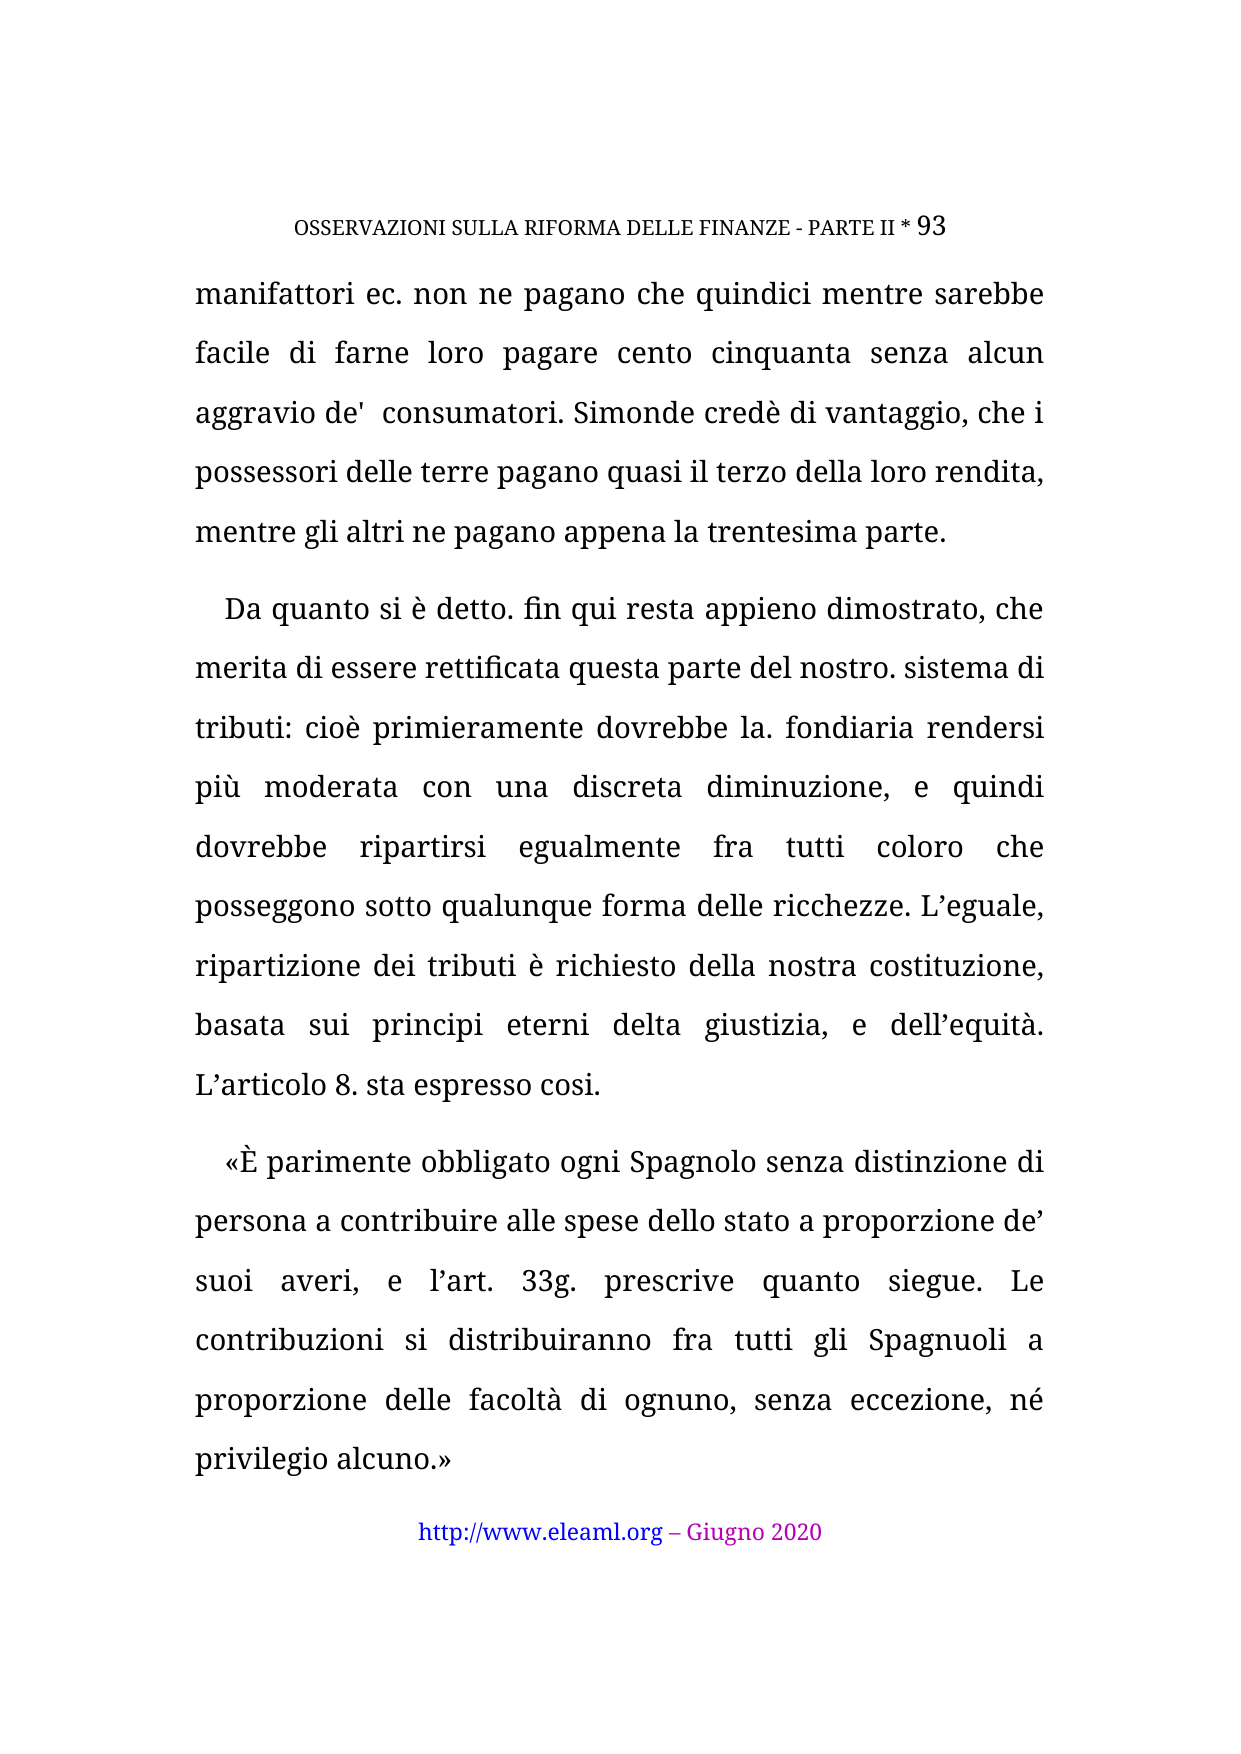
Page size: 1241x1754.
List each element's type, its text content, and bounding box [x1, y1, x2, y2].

text «È parimente obbligato ogni Spagnolo senza distinzione di persona a contribuire alle spese dello stato a proporzione de’ suoi averi, e l’art. 33g. prescrive quanto siegue. Le contribuzioni si distribuiranno fra tutti gli Spagnuoli a proporzione delle facoltà di ognuno, senza eccezione, né privilegio alcuno.» [195, 1141, 1045, 1478]
text Da quanto si è detto. fin qui resta appieno dimostrato, che merita di essere rettificata questa parte del nostro. sistema di tributi: cioè primieramente dovrebbe la. fondiaria rendersi più moderata con una discreta diminuzione, e quindi dovrebbe ripartirsi egualmente fra tutti coloro che posseggono sotto qualunque forma delle ricchezze. L’eguale, ripartizione dei tributi è richiesto della nostra costituzione, basata sui principi eterni delta giustizia, e dell’equità. L’articolo 8. sta espresso cosi. [195, 588, 1045, 1104]
text manifattori ec. non ne pagano che quindici mentre sarebbe facile di farne loro pagare cento cinquanta senza alcun aggravio de' consumatori. Simonde credè di vantaggio, che i possessori delle terre pagano quasi il terzo della loro rendita, mentre gli altri ne pagano appena la trentesima parte. [195, 273, 1045, 551]
